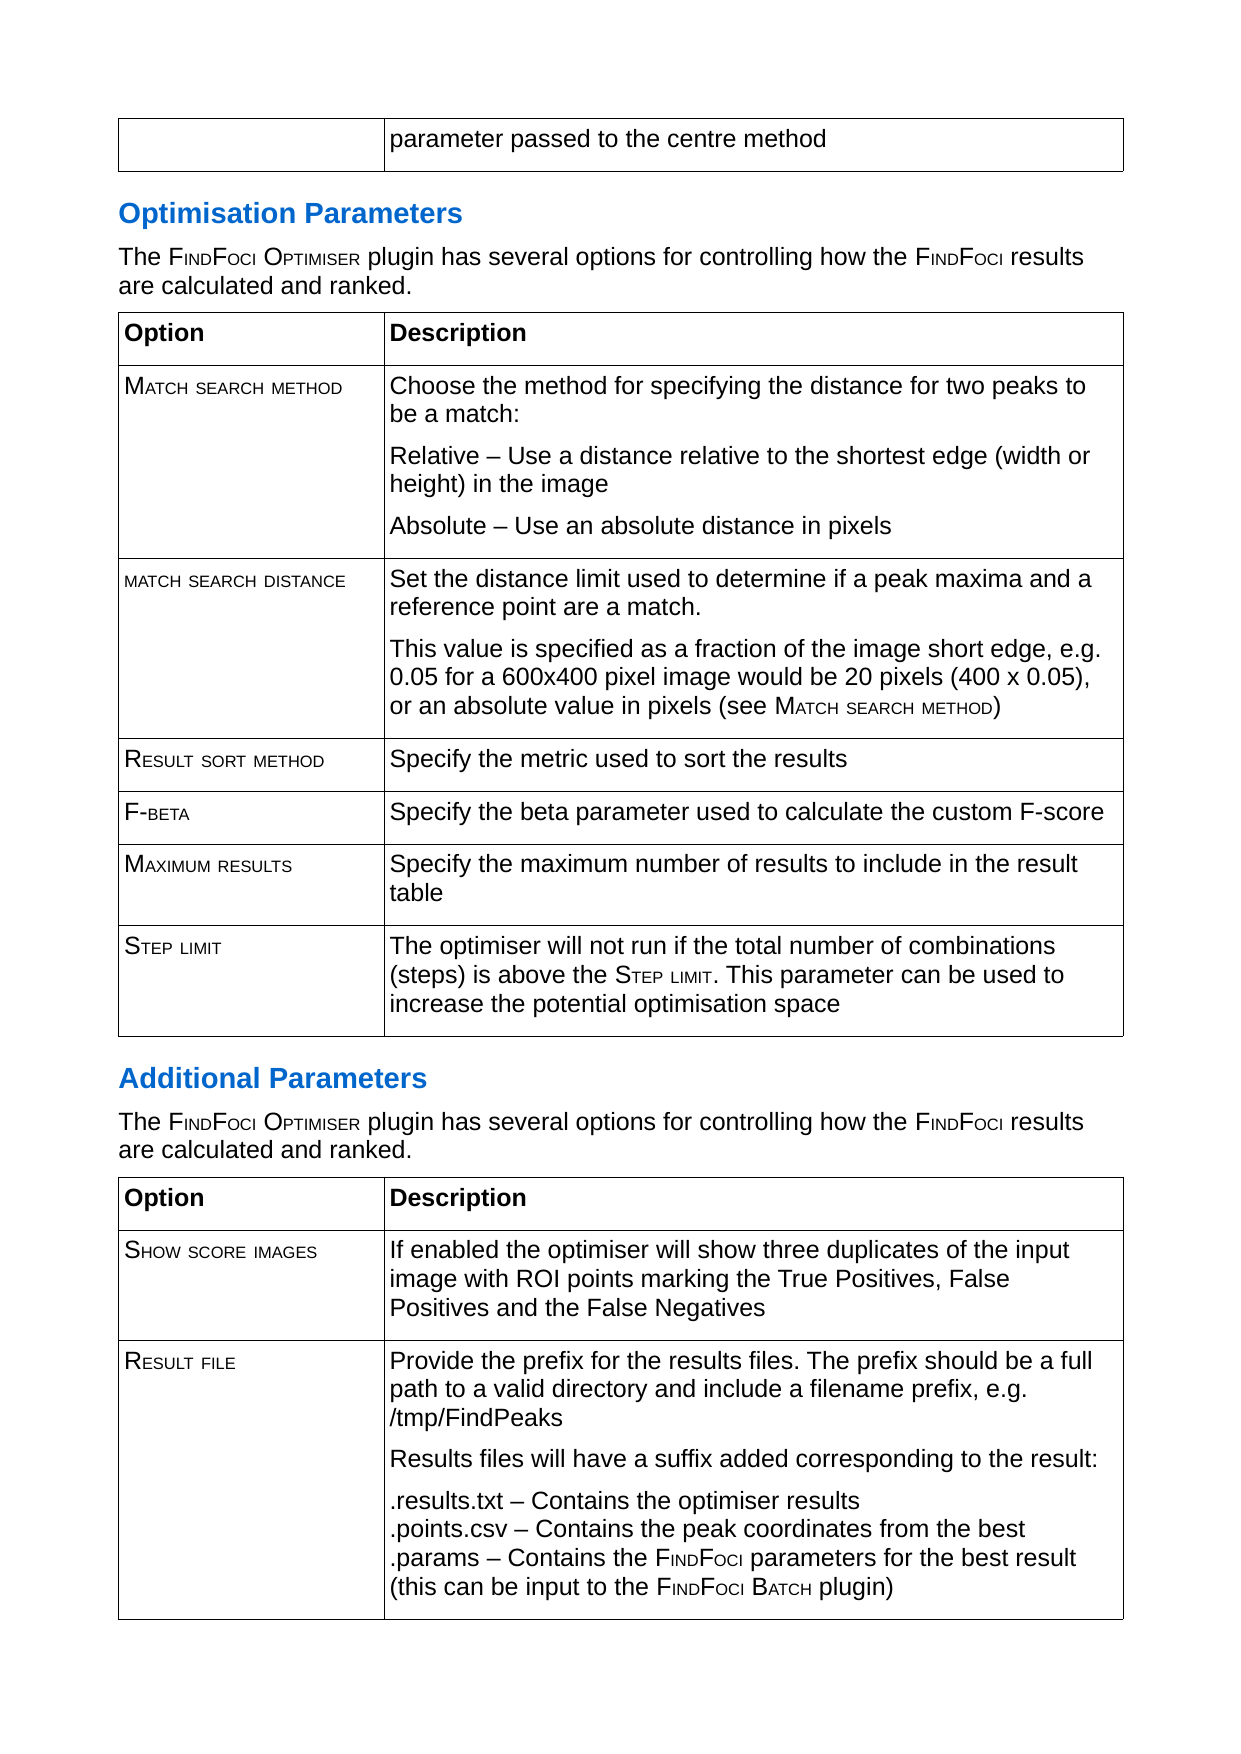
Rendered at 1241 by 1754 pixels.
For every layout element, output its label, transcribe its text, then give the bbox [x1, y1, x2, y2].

text The FindFoci Optimiser plugin has several options for controlling how the FindFoci results are calculated and ranked. [118, 1107, 1122, 1164]
table_cell Result sort method [119, 739, 384, 791]
table_cell Provide the prefix for the results files. The prefix should be a full path to a valid directory and include a filename prefix, e.g. /tmp/FindPeaks Results files will have a suffix added corresponding to the result: .results.txt – Contains the optimiser results .points.csv – Contains the peak coordinates from the best .params – Contains the FindFoci parameters for the best result (this can be input to the FindFoci Batch plugin) [385, 1341, 1123, 1619]
table_cell match search distance [119, 559, 384, 738]
table_cell Choose the method for specifying the distance for two peaks to be a match: Relative – Use a distance relative to the shortest edge (width or height) in the image Absolute – Use an absolute distance in pixels [385, 366, 1123, 558]
table_cell parameter passed to the centre method [385, 119, 1123, 171]
table_cell Set the distance limit used to determine if a peak maxima and a reference point are a match. This value is specified as a fraction of the image short edge, e.g. 0.05 for a 600x400 pixel image would be 20 pixels (400 x 0.05), or an absolute value in pixels (see Match search method) [385, 559, 1123, 738]
table_cell The optimiser will not run if the total number of combinations (steps) is above the Step limit. This parameter can be used to increase the potential optimisation space [385, 926, 1123, 1036]
table_cell Result file [119, 1341, 384, 1619]
text The FindFoci Optimiser plugin has several options for controlling how the FindFoci results are calculated and ranked. [118, 242, 1122, 299]
table_cell [119, 119, 384, 171]
table_header Option [119, 1178, 384, 1229]
table_cell Specify the beta parameter used to calculate the custom F-score [385, 792, 1123, 844]
subtitle Optimisation Parameters [118, 196, 1122, 229]
table_cell F-beta [119, 792, 384, 844]
table_cell Specify the maximum number of results to include in the result table [385, 845, 1123, 925]
table_cell Maximum results [119, 845, 384, 925]
table_header Option [119, 313, 384, 365]
table_cell If enabled the optimiser will show three duplicates of the input image with ROI points marking the True Positives, False Positives and the False Negatives [385, 1231, 1123, 1340]
table_header Description [385, 1178, 1123, 1229]
subtitle Additional Parameters [118, 1061, 1122, 1094]
table_cell Show score images [119, 1231, 384, 1340]
table_cell Match search method [119, 366, 384, 558]
table_cell Specify the metric used to sort the results [385, 739, 1123, 791]
table_cell Step limit [119, 926, 384, 1036]
table_header Description [385, 313, 1123, 365]
